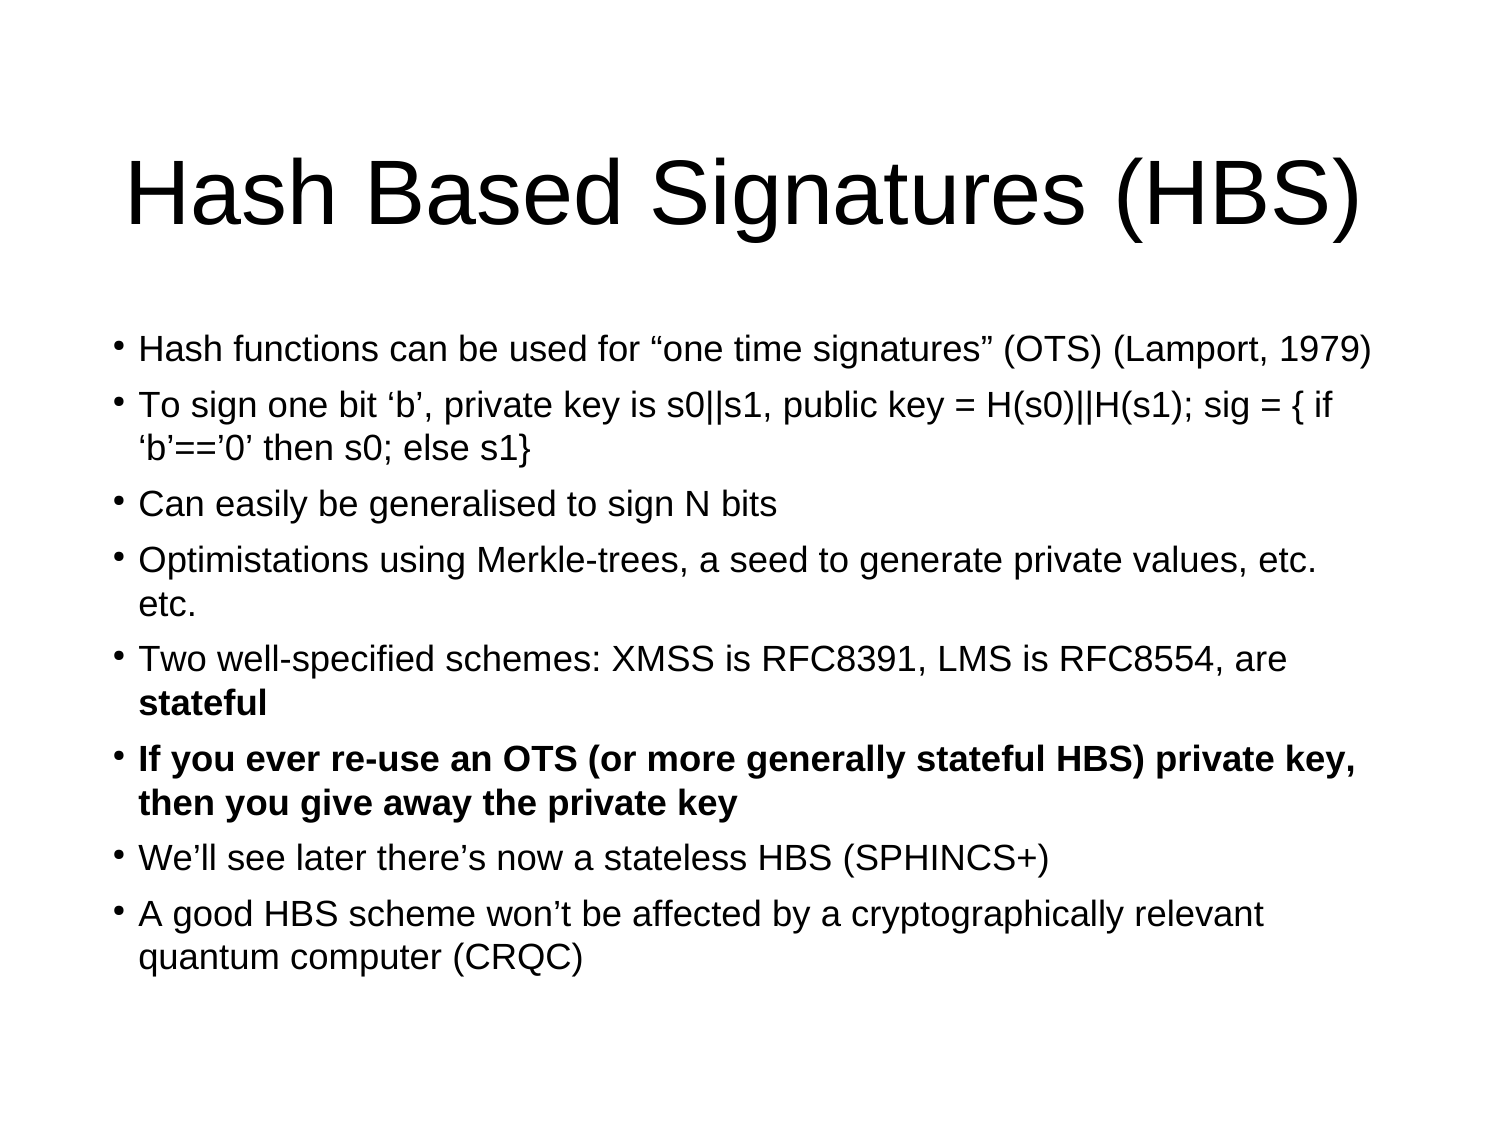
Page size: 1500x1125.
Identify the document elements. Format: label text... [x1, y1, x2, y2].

title Hash Based Signatures (HBS) [112, 99, 1377, 277]
list Hash functions can be used for “one time signatures” (OTS) (Lamport, 1979) To sign one bit ‘b’, private key is s0||s1, public key = H(s0)||H(s1); sig = { if ‘b’==’0’ then s0; else s1} Can easily be generalised to sign N bits Optimistations using Merkle-trees, a seed to generate private values, etc. etc. Two well-specified schemes: XMSS is RFC8391, LMS is RFC8554, are stateful If you ever re-use an OTS (or more generally stateful HBS) private key, then you give away the private key We’ll see later there’s now a stateless HBS (SPHINCS+) A good HBS scheme won’t be affected by a cryptographically relevant quantum computer (CRQC) [112, 324, 1377, 989]
